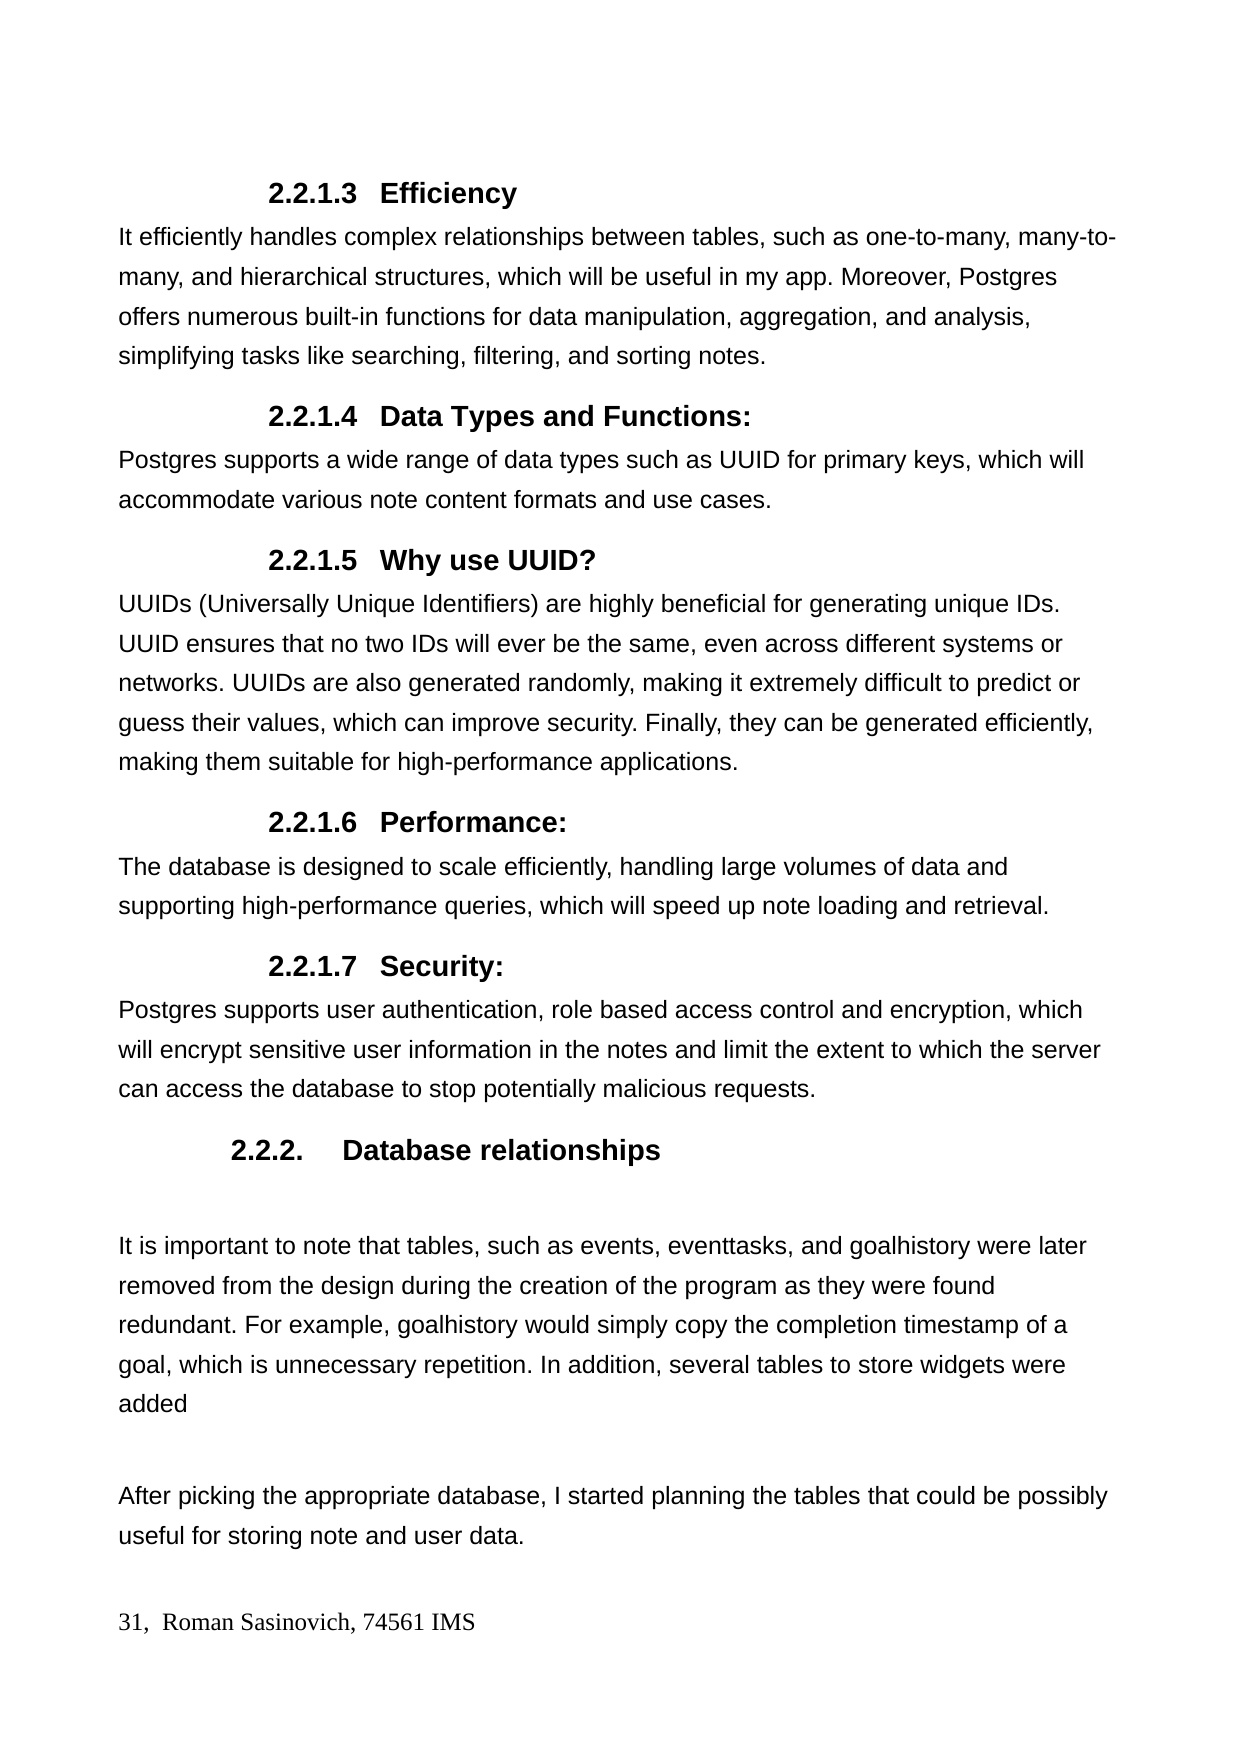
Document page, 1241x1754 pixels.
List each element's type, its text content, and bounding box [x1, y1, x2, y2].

list It is important to note that tables, such as events, eventtasks, and goalhistory were later removed from the design during the creation of the program as they were found redundant. For example, goalhistory would simply copy the completion timestamp of a goal, which is unnecessary repetition. In addition, several tables to store widgets were added [118, 1231, 1122, 1418]
list Postgres supports a wide range of data types such as UUID for primary keys, which will accommodate various note content formats and use cases. [118, 445, 1122, 513]
subtitle Efficiency [268, 176, 1122, 210]
list UUIDs (Universally Unique Identifiers) are highly beneficial for generating unique IDs. UUID ensures that no two IDs will ever be the same, even across different systems or networks. UUIDs are also generated randomly, making it extremely difficult to predict or guess their values, which can improve security. Finally, they can be generated efficiently, making them suitable for high-performance applications. [118, 589, 1122, 776]
list It efficiently handles complex relationships between tables, such as one-to-many, many-to-many, and hierarchical structures, which will be useful in my app. Moreover, Postgres offers numerous built-in functions for data manipulation, aggregation, and analysis, simplifying tasks like searching, filtering, and sorting notes. [118, 222, 1122, 370]
list Postgres supports user authentication, role based access control and encryption, which will encrypt sensitive user information in the notes and limit the extent to which the server can access the database to stop potentially malicious requests. [118, 995, 1122, 1103]
subtitle Database relationships [231, 1133, 1122, 1166]
list The database is designed to scale efficiently, handling large volumes of data and supporting high-performance queries, which will speed up note loading and retrieval. [118, 851, 1122, 920]
subtitle Performance: [268, 806, 1122, 839]
subtitle Why use UUID? [268, 543, 1122, 577]
subtitle Data Types and Functions: [268, 399, 1122, 433]
subtitle Security: [268, 949, 1122, 983]
list After picking the appropriate database, I started planning the tables that could be possibly useful for storing note and user data. [118, 1481, 1122, 1549]
